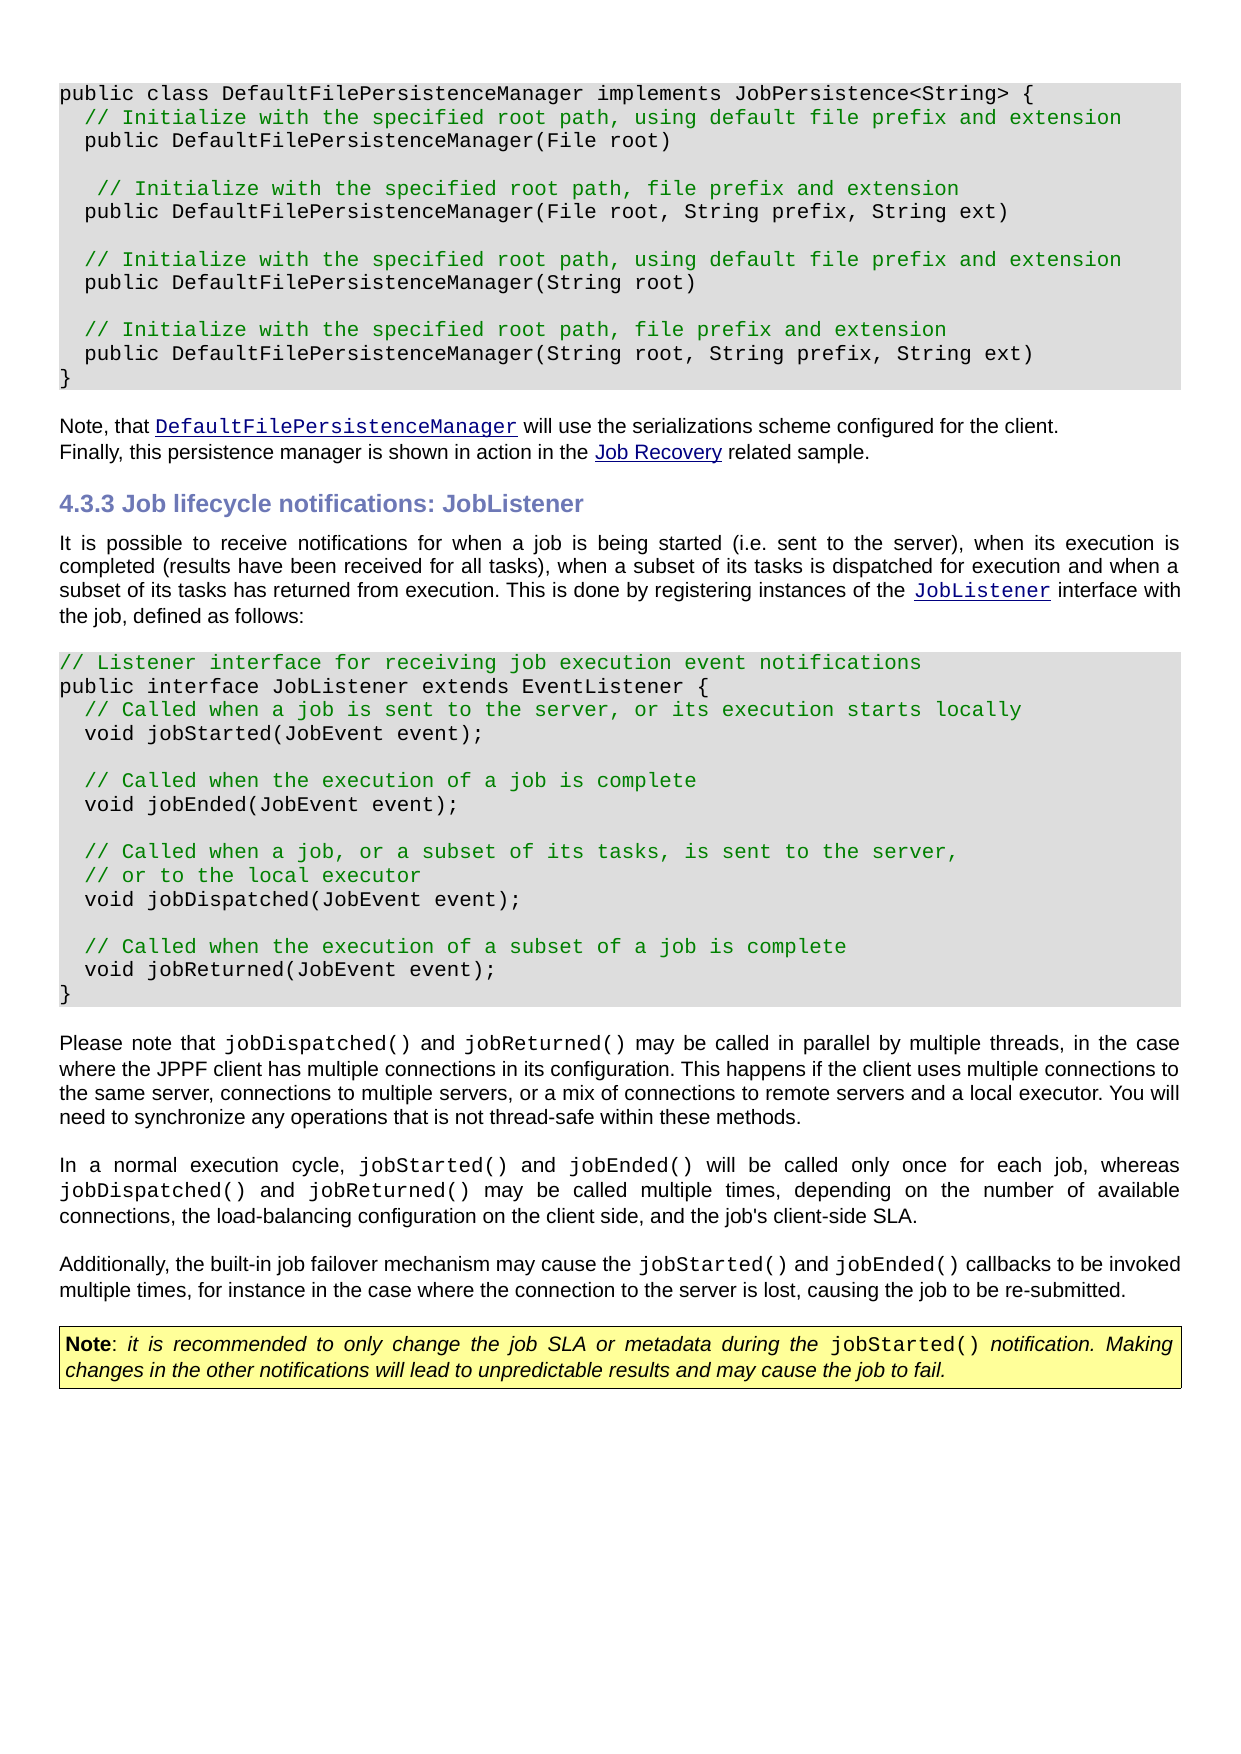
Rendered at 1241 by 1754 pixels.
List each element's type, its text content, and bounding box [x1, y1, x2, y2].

text } [59, 983, 1181, 1007]
text // Listener interface for receiving job execution event notifications [59, 652, 1181, 676]
text public class DefaultFilePersistenceManager implements JobPersistence<String> { [59, 83, 1181, 107]
text // Initialize with the specified root path, using default file prefix and extension [59, 107, 1181, 130]
text public DefaultFilePersistenceManager(String root) [59, 272, 1181, 296]
text public interface JobListener extends EventListener { [59, 676, 1181, 699]
text // Initialize with the specified root path, file prefix and extension [59, 319, 1181, 343]
text public DefaultFilePersistenceManager(File root, String prefix, String ext) [59, 201, 1181, 225]
text // Called when the execution of a subset of a job is complete [59, 936, 1181, 959]
text // Called when a job, or a subset of its tasks, is sent to the server, [59, 841, 1181, 865]
text public DefaultFilePersistenceManager(String root, String prefix, String ext) [59, 343, 1181, 367]
text // Called when the execution of a job is complete [59, 770, 1181, 794]
text void jobStarted(JobEvent event); [59, 723, 1181, 747]
text It is possible to receive notifications for when a job is being started (i.e. sent to the server), when its execution is completed (results have been received for all tasks), when a subset of its tasks is dispatched for execution and when a subset of its tasks has returned from execution. This is done by registering instances of the JobListener interface with the job, defined as follows: [59, 530, 1181, 628]
text // Initialize with the specified root path, using default file prefix and extension [59, 248, 1181, 272]
text public DefaultFilePersistenceManager(File root) [59, 130, 1181, 154]
text Please note that jobDispatched() and jobReturned() may be called in parallel by multiple threads, in the case where the JPPF client has multiple connections in its configuration. This happens if the client uses multiple connections to the same server, connections to multiple servers, or a mix of connections to remote servers and a local executor. You will need to synchronize any operations that is not thread-safe within these methods. [59, 1031, 1181, 1128]
text void jobEnded(JobEvent event); [59, 794, 1181, 818]
text // Called when a job is sent to the server, or its execution starts locally [59, 699, 1181, 723]
text In a normal execution cycle, jobStarted() and jobEnded() will be called only once for each job, whereas jobDispatched() and jobReturned() may be called multiple times, depending on the number of available connections, the load-balancing configuration on the client side, and the job's client-side SLA. [59, 1152, 1181, 1228]
text } [59, 367, 1181, 390]
text Additionally, the built-in job failover mechanism may cause the jobStarted() and jobEnded() callbacks to be invoked multiple times, for instance in the case where the connection to the server is lost, causing the job to be re-submitted. [59, 1252, 1181, 1302]
text // Initialize with the specified root path, file prefix and extension [59, 178, 1181, 201]
text void jobDispatched(JobEvent event); [59, 888, 1181, 912]
text void jobReturned(JobEvent event); [59, 959, 1181, 983]
text Finally, this persistence manager is shown in action in the Job Recovery related sample. [59, 440, 1181, 464]
text // or to the local executor [59, 865, 1181, 888]
text Note, that DefaultFilePersistenceManager will use the serializations scheme configured for the client. [59, 414, 1181, 440]
text Note: it is recommended to only change the job SLA or metadata during the jobStarted() notification. Making changes in the other notifications will lead to unpredictable results and may cause the job to fail. [60, 1327, 1181, 1388]
subtitle Job lifecycle notifications: JobListener [59, 489, 1181, 518]
